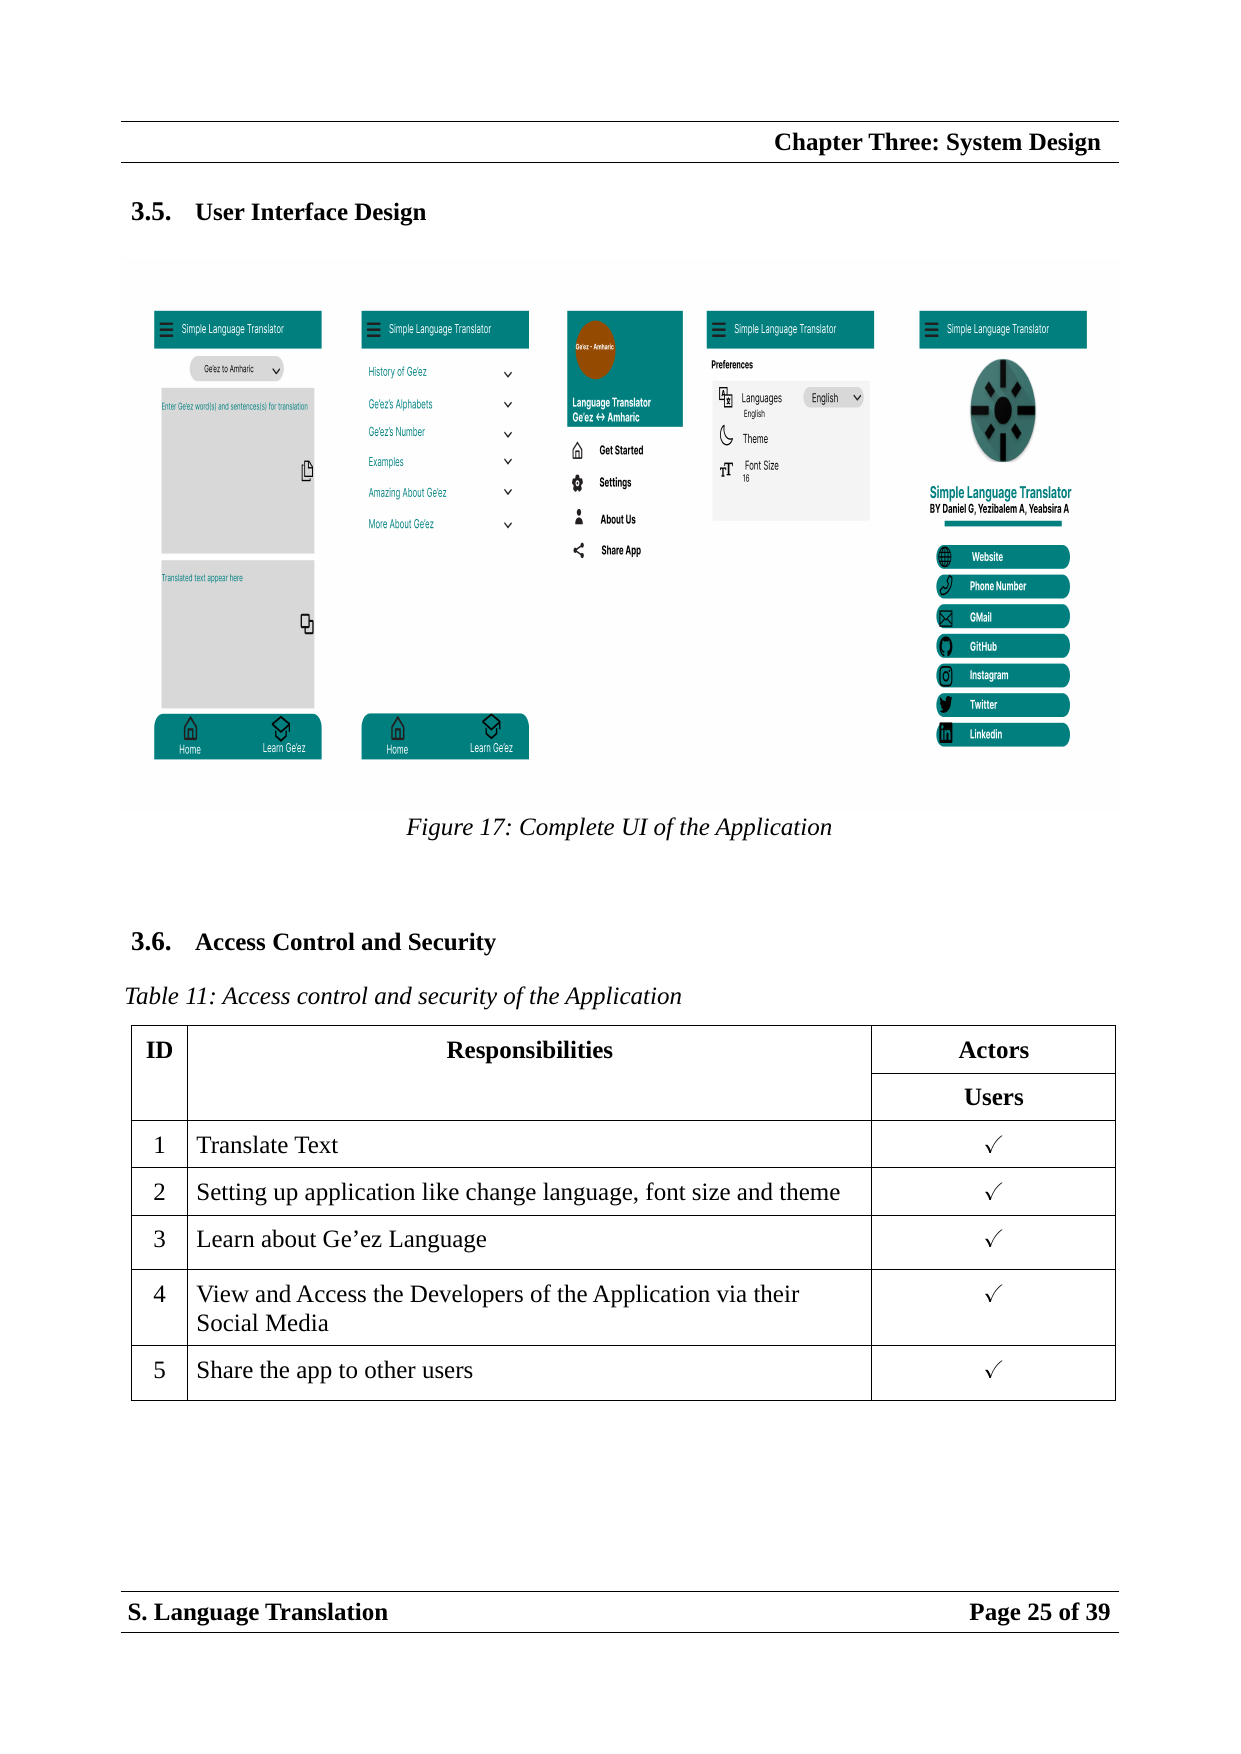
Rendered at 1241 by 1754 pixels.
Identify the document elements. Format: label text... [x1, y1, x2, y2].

table_cell Setting up application like change language, font size and theme [188, 1168, 871, 1214]
subtitle User Interface Design [121, 192, 1119, 226]
table_cell ✓ [872, 1346, 1115, 1400]
table_cell Share the app to other users [188, 1346, 871, 1400]
table_cell Users [872, 1074, 1115, 1120]
table_header Actors [872, 1026, 1115, 1073]
table_cell ✓ [872, 1168, 1115, 1214]
text Table 11: Access control and security of the Application [121, 978, 1119, 1013]
table_cell 1 [132, 1121, 187, 1167]
table_cell 2 [132, 1168, 187, 1214]
table_cell 3 [132, 1216, 187, 1269]
text Figure 17: Complete UI of the Application [119, 812, 1121, 844]
table_cell ✓ [872, 1216, 1115, 1269]
table_cell 5 [132, 1346, 187, 1400]
picture [121, 258, 1120, 812]
table_header Responsibilities [188, 1026, 871, 1120]
table_cell ✓ [872, 1121, 1115, 1167]
table_cell View and Access the Developers of the Application via their Social Media [188, 1270, 871, 1345]
table_cell Translate Text [188, 1121, 871, 1167]
subtitle Access Control and Security [121, 922, 1119, 956]
table_cell 4 [132, 1270, 187, 1345]
table_header ID [132, 1026, 187, 1120]
table_cell ✓ [872, 1270, 1115, 1345]
table_cell Learn about Ge’ez Language [188, 1216, 871, 1269]
